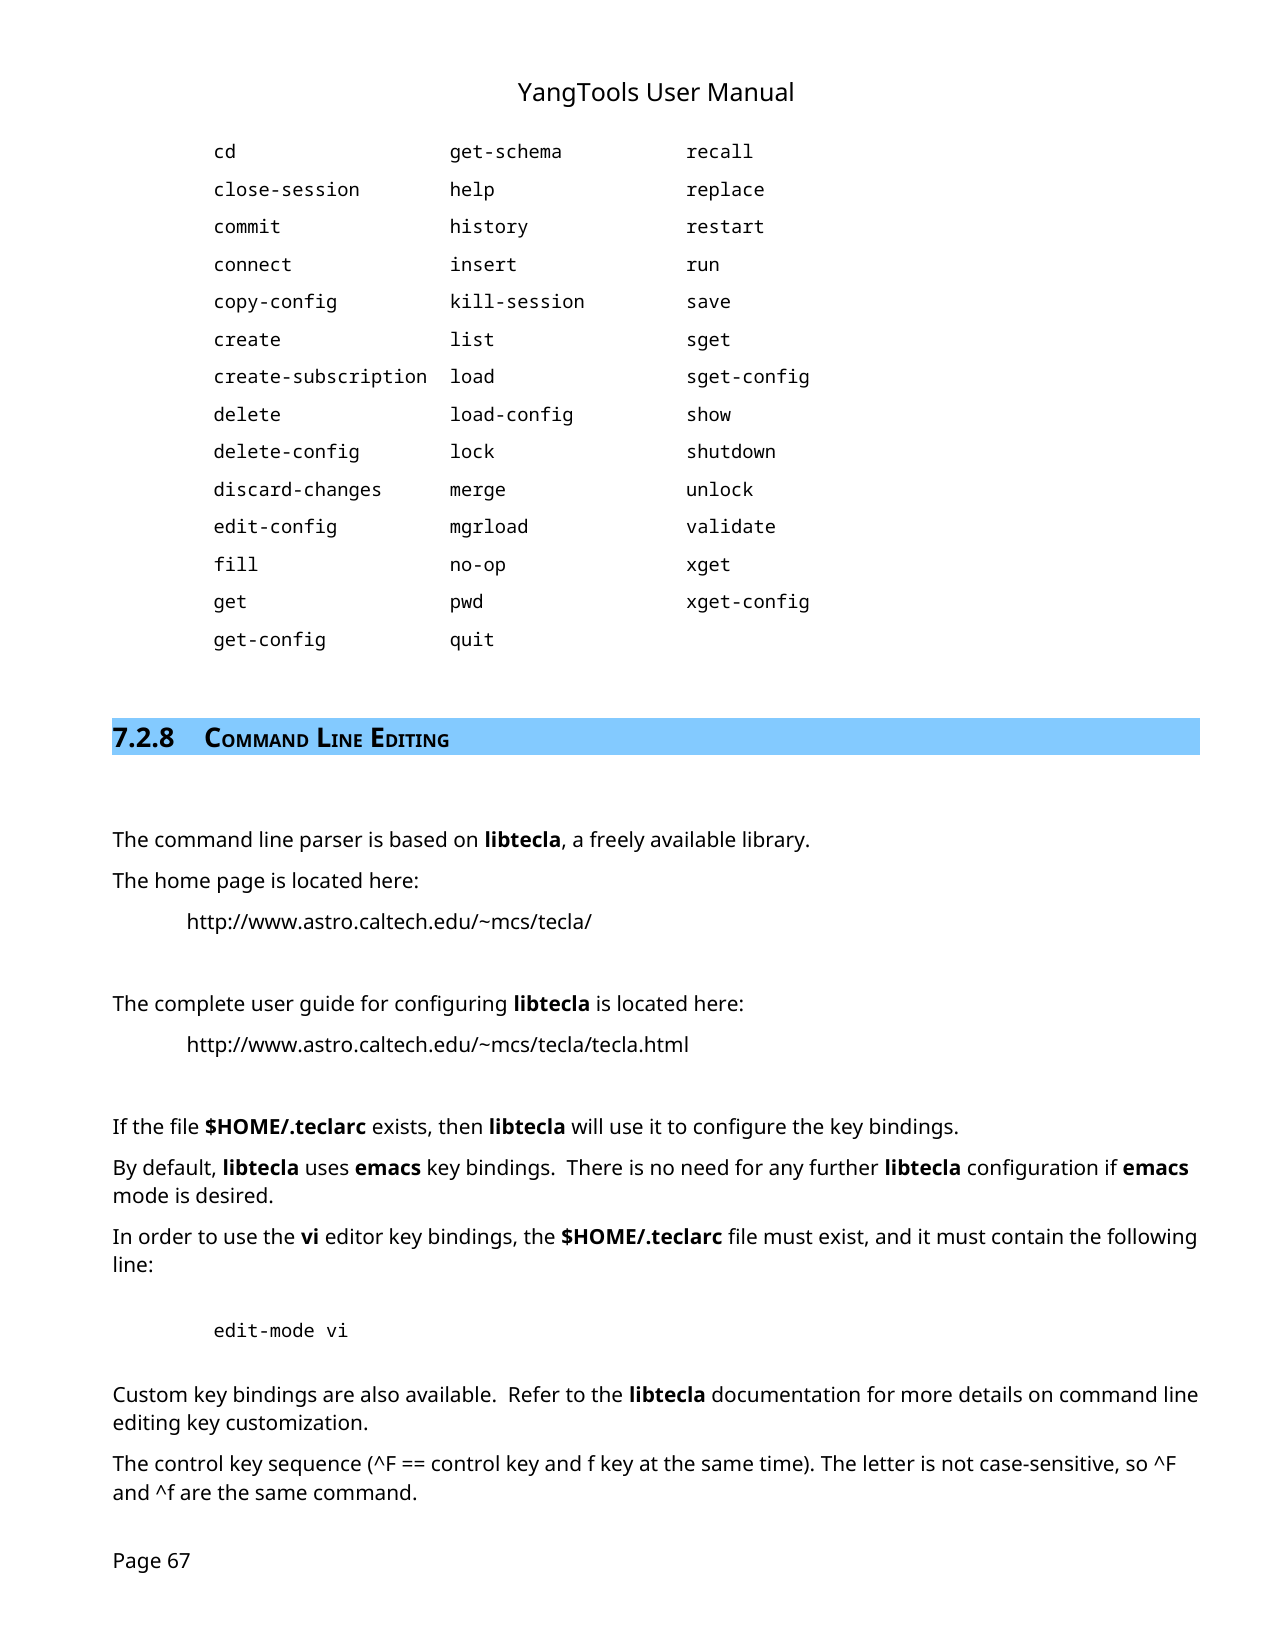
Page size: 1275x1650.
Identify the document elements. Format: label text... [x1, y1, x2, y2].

text delete load-config show [139, 401, 1200, 427]
text delete-config lock shutdown [139, 438, 1200, 464]
text By default, libtecla uses emacs key bindings. There is no need for any further libtecla configuration if emacs mode is desired. [112, 1153, 1200, 1209]
text In order to use the vi editor key bindings, the $HOME/.teclarc file must exist, and it must contain the following line: [112, 1222, 1200, 1279]
text create-subscription load sget-config [139, 363, 1200, 389]
text discard-changes merge unlock [139, 476, 1200, 502]
text The command line parser is based on libtecla, a freely available library. [112, 825, 1200, 854]
text fill no-op xget [139, 551, 1200, 577]
text edit-config mgrload validate [139, 513, 1200, 539]
text commit history restart [139, 213, 1200, 239]
text The complete user guide for configuring libtecla is located here: [112, 989, 1200, 1017]
text edit-mode vi [139, 1291, 1200, 1368]
subtitle Command Line Editing [112, 718, 1200, 755]
text The control key sequence (^F == control key and f key at the same time). The letter is not case-sensitive, so ^F and ^f are the same command. [112, 1449, 1200, 1506]
text cd get-schema recall [139, 138, 1200, 164]
text get pwd xget-config [139, 588, 1200, 614]
text If the file $HOME/.teclarc exists, then libtecla will use it to configure the key bindings. [112, 1112, 1200, 1140]
text close-session help replace [139, 176, 1200, 202]
text connect insert run [139, 251, 1200, 277]
text http://www.astro.caltech.edu/~mcs/tecla/tecla.html [112, 1030, 1200, 1058]
text The home page is located here: [112, 866, 1200, 894]
text copy-config kill-session save [139, 288, 1200, 314]
text http://www.astro.caltech.edu/~mcs/tecla/ [112, 907, 1200, 936]
text get-config quit [139, 626, 1200, 652]
text Custom key bindings are also available. Refer to the libtecla documentation for more details on command line editing key customization. [112, 1380, 1200, 1437]
text create list sget [139, 326, 1200, 352]
